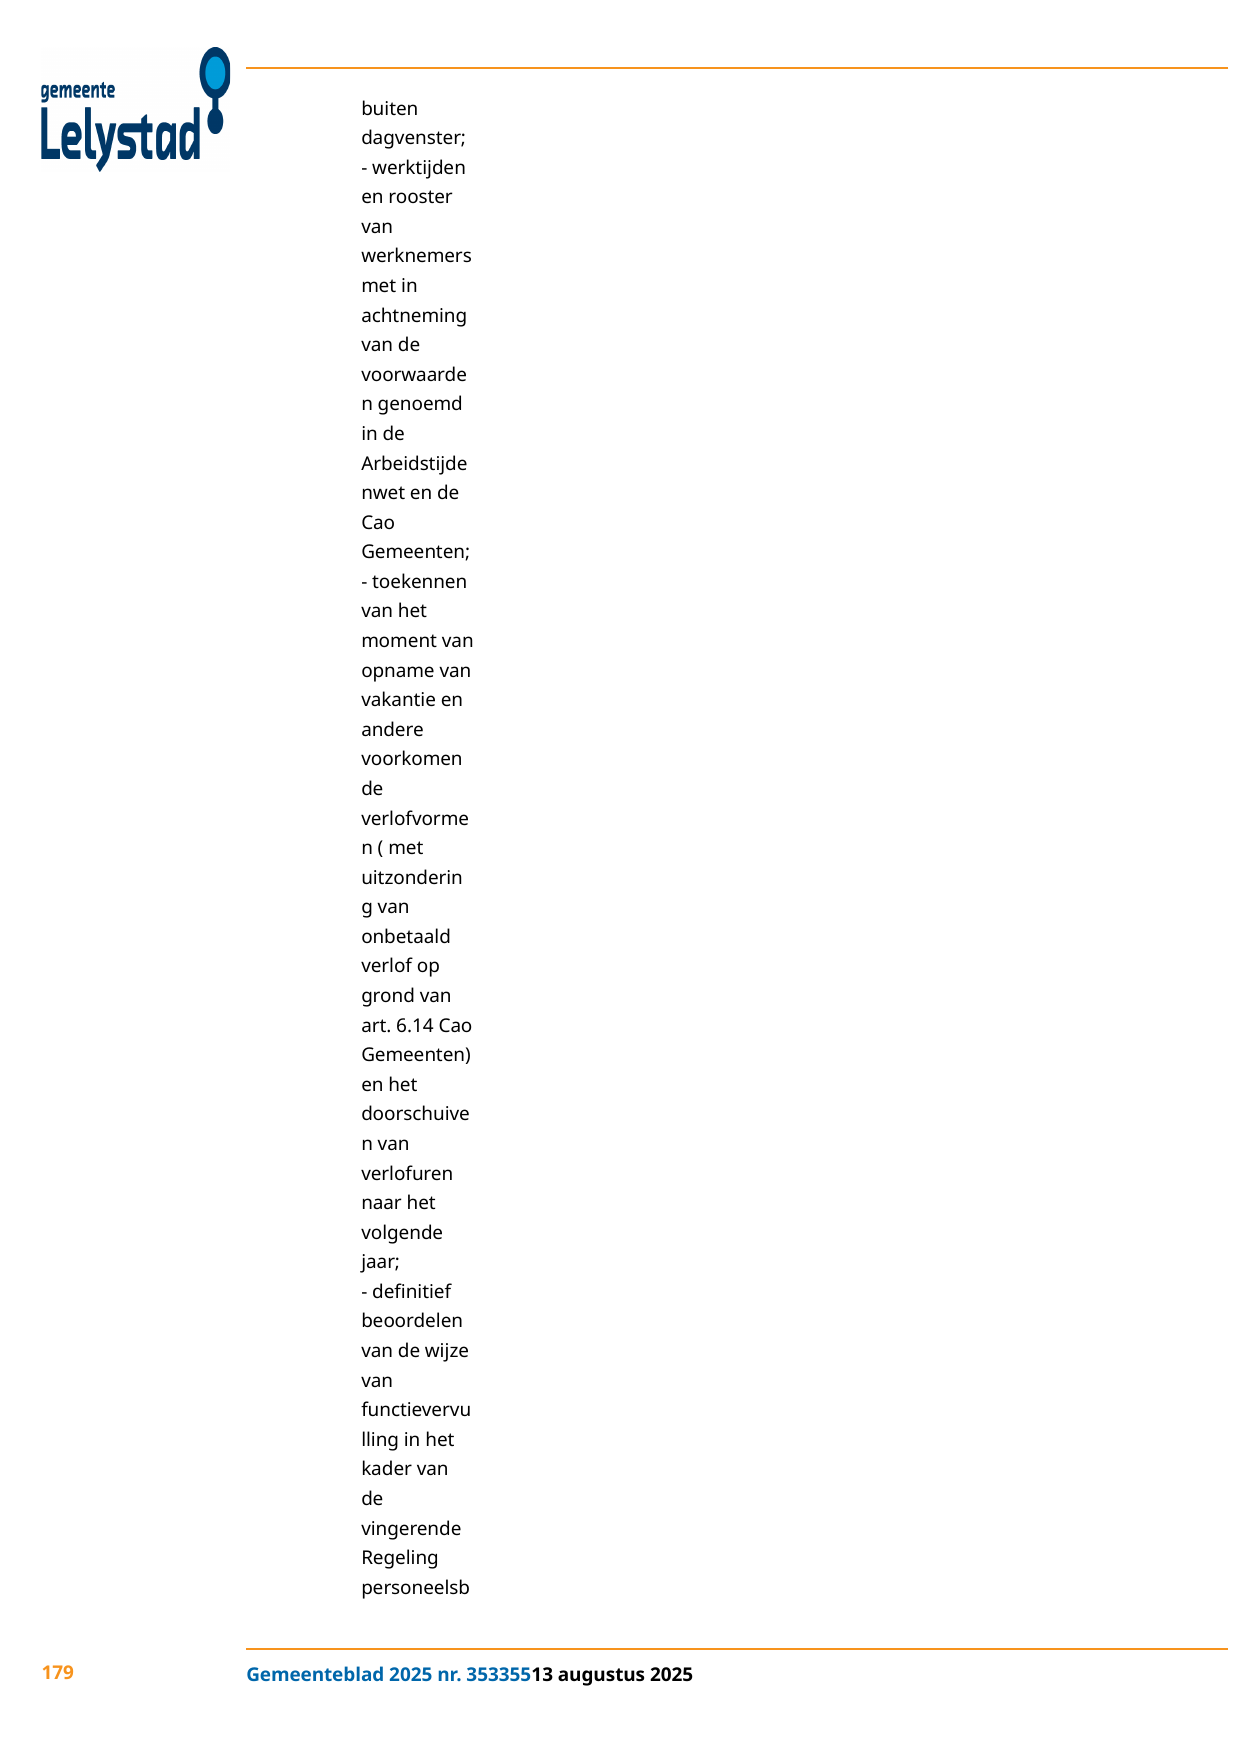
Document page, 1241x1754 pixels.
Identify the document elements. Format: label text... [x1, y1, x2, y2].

table_cell [1039, 95, 1152, 1600]
table_cell buiten dagvenster; - werktijden en rooster van werknemers met in achtneming van de voorwaarden genoemd in de Arbeidstijdenwet en de Cao Gemeenten; - toekennen van het moment van opname van vakantie en andere voorkomende verlofvormen ( met uitzondering van onbetaald verlof op grond van art. 6.14 Cao Gemeenten) en het doorschuiven van verlofuren naar het volgende jaar; - definitief beoordelen van de wijze van functievervulling in het kader van de vingerende Regeling personeelsb [361, 95, 474, 1600]
table_cell [926, 95, 1038, 1600]
picture [41, 47, 231, 172]
table_cell [587, 95, 700, 1600]
table_cell [700, 95, 813, 1600]
table_cell [248, 95, 361, 1600]
table_cell [474, 95, 587, 1600]
table_cell [813, 95, 926, 1600]
